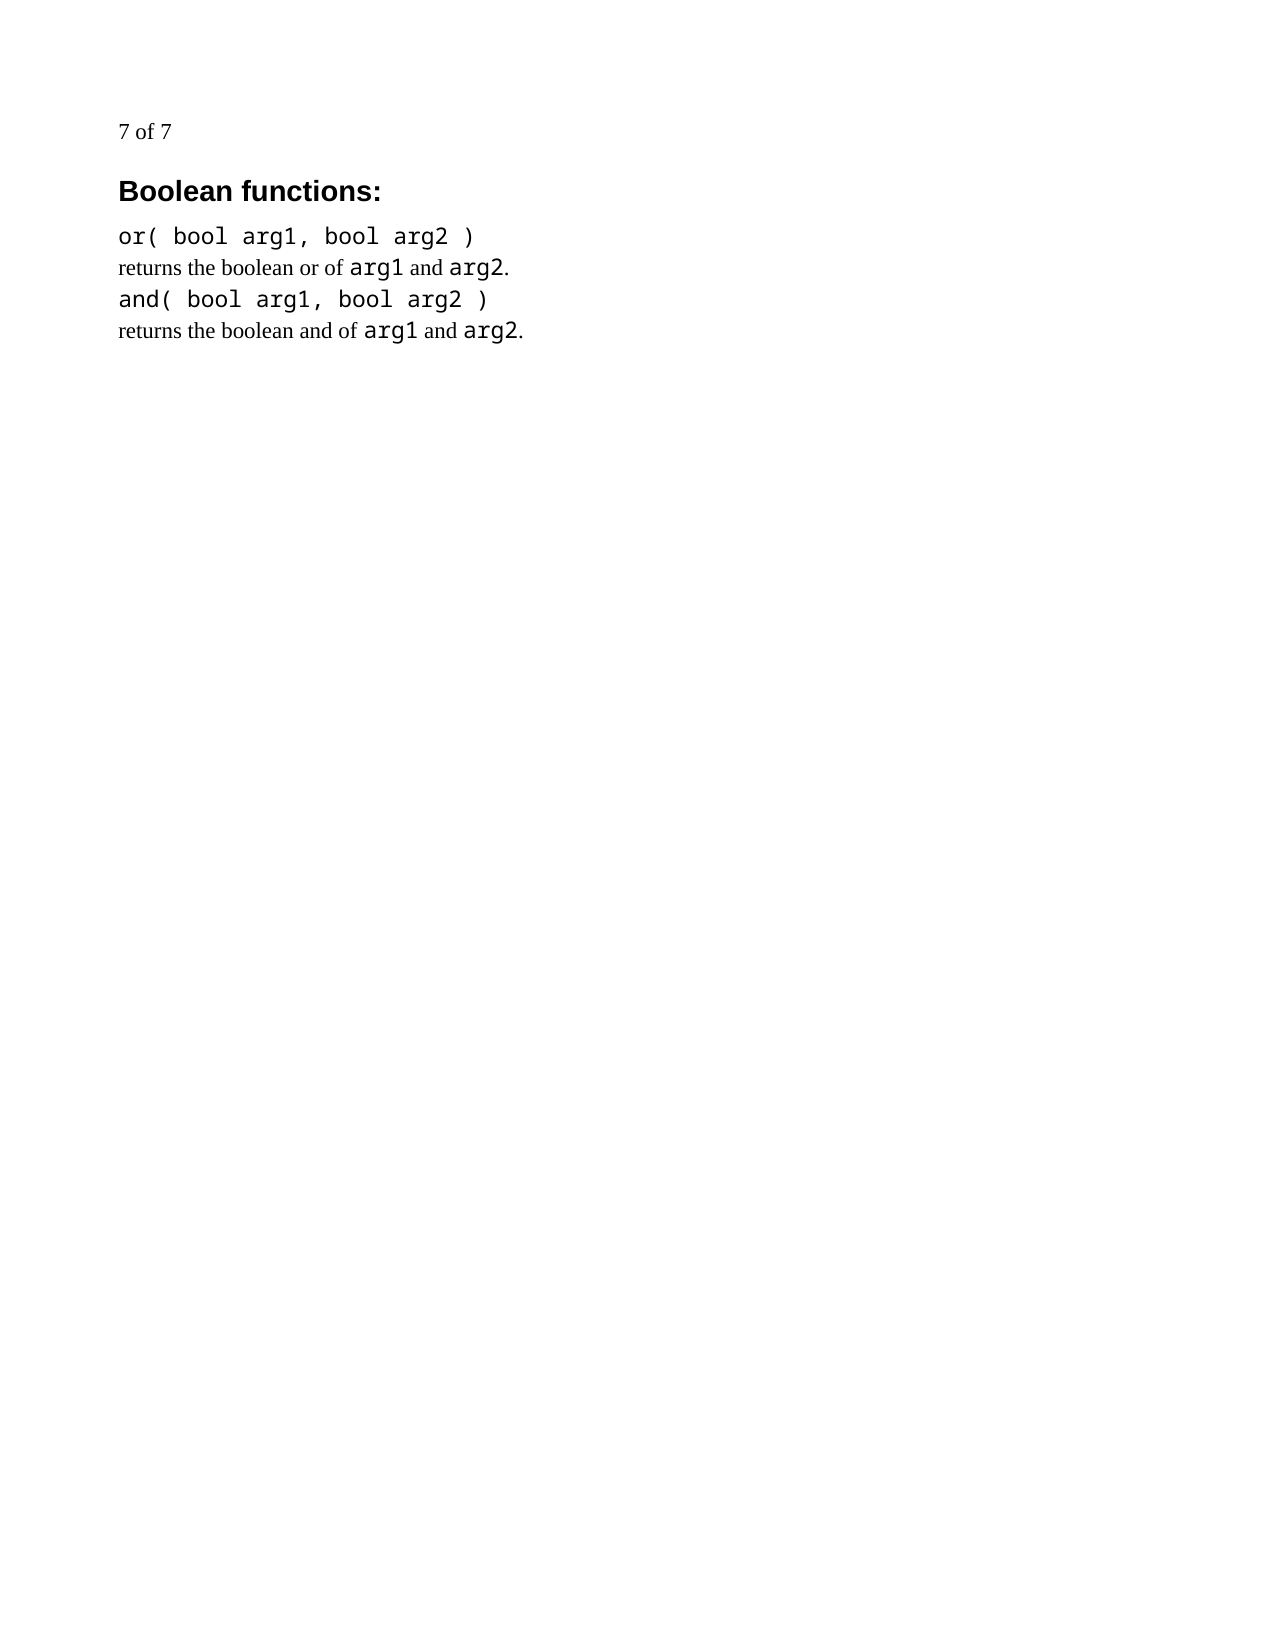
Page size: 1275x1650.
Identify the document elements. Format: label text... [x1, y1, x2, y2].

subtitle Boolean functions: [118, 174, 1157, 207]
text and( bool arg1, bool arg2 ) [118, 282, 1157, 314]
text or( bool arg1, bool arg2 ) [118, 220, 1157, 251]
text returns the boolean or of arg1 and arg2. [118, 251, 1157, 282]
text returns the boolean and of arg1 and arg2. [118, 314, 1157, 345]
